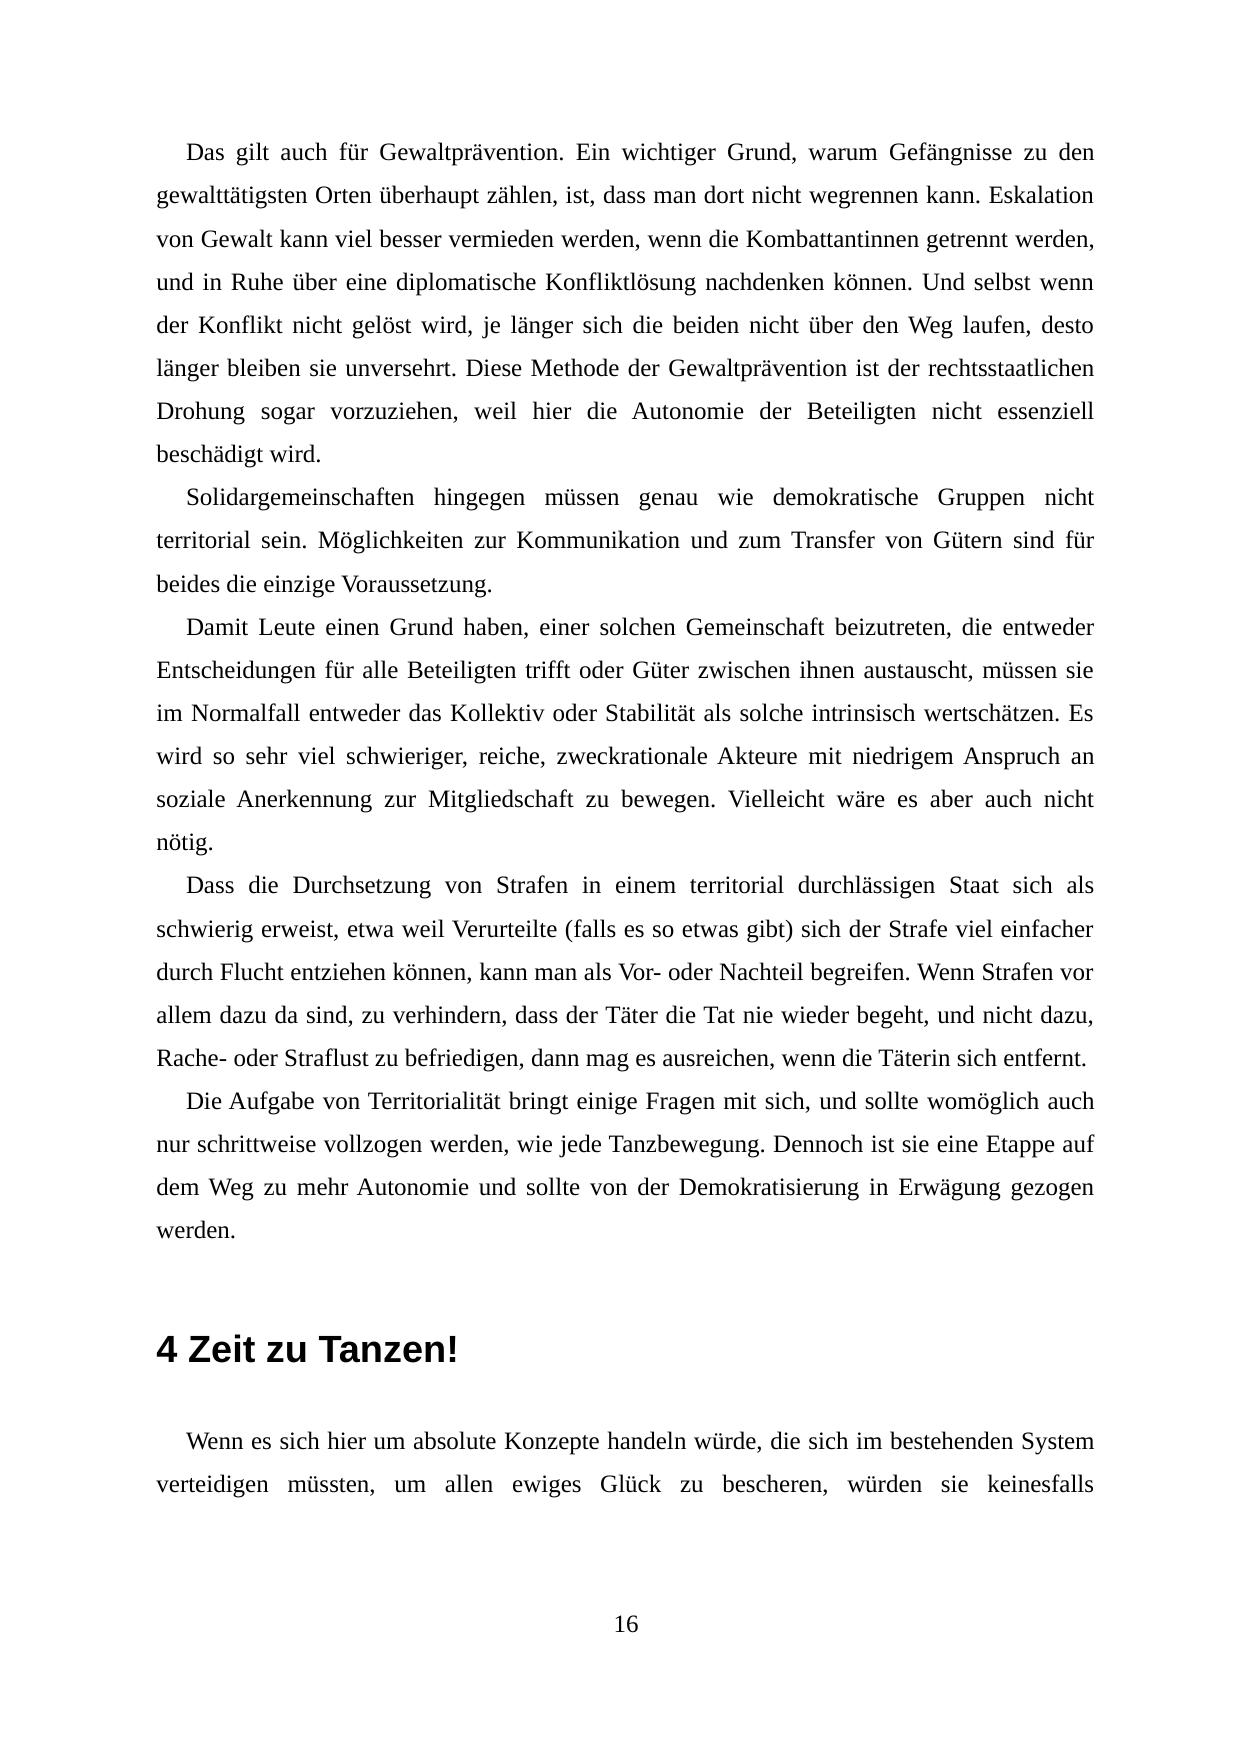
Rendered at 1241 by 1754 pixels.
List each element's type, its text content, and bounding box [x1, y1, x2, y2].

subtitle 4 Zeit zu Tanzen! [156, 1327, 1095, 1371]
text Die Aufgabe von Territorialität bringt einige Fragen mit sich, und sollte womöglich auch nur schrittweise vollzogen werden, wie jede Tanzbewegung. Dennoch ist sie eine Etappe auf dem Weg zu mehr Autonomie und sollte von der Demokratisierung in Erwägung gezogen werden. [156, 1086, 1095, 1244]
text Das gilt auch für Gewaltprävention. Ein wichtiger Grund, warum Gefängnisse zu den gewalttätigsten Orten überhaupt zählen, ist, dass man dort nicht wegrennen kann. Eskalation von Gewalt kann viel besser vermieden werden, wenn die Kombattantinnen getrennt werden, und in Ruhe über eine diplomatische Konfliktlösung nachdenken können. Und selbst wenn der Konflikt nicht gelöst wird, je länger sich die beiden nicht über den Weg laufen, desto länger bleiben sie unversehrt. Diese Methode der Gewaltprävention ist der rechtsstaatlichen Drohung sogar vorzuziehen, weil hier die Autonomie der Beteiligten nicht essenziell beschädigt wird. [156, 137, 1095, 468]
text Wenn es sich hier um absolute Konzepte handeln würde, die sich im bestehenden System verteidigen müssten, um allen ewiges Glück zu bescheren, würden sie keinesfalls [156, 1426, 1095, 1498]
text Dass die Durchsetzung von Strafen in einem territorial durchlässigen Staat sich als schwierig erweist, etwa weil Verurteilte (falls es so etwas gibt) sich der Strafe viel einfacher durch Flucht entziehen können, kann man als Vor- oder Nachteil begreifen. Wenn Strafen vor allem dazu da sind, zu verhindern, dass der Täter die Tat nie wieder begeht, und nicht dazu, Rache- oder Straflust zu befriedigen, dann mag es ausreichen, wenn die Täterin sich entfernt. [156, 871, 1095, 1072]
text Damit Leute einen Grund haben, einer solchen Gemeinschaft beizutreten, die entweder Entscheidungen für alle Beteiligten trifft oder Güter zwischen ihnen austauscht, müssen sie im Normalfall entweder das Kollektiv oder Stabilität als solche intrinsisch wertschätzen. Es wird so sehr viel schwieriger, reiche, zweckrationale Akteure mit niedrigem Anspruch an soziale Anerkennung zur Mitgliedschaft zu bewegen. Vielleicht wäre es aber auch nicht nötig. [156, 612, 1095, 856]
text Solidargemeinschaften hingegen müssen genau wie demokratische Gruppen nicht territorial sein. Möglichkeiten zur Kommunikation und zum Transfer von Gütern sind für beides die einzige Voraussetzung. [156, 482, 1095, 597]
